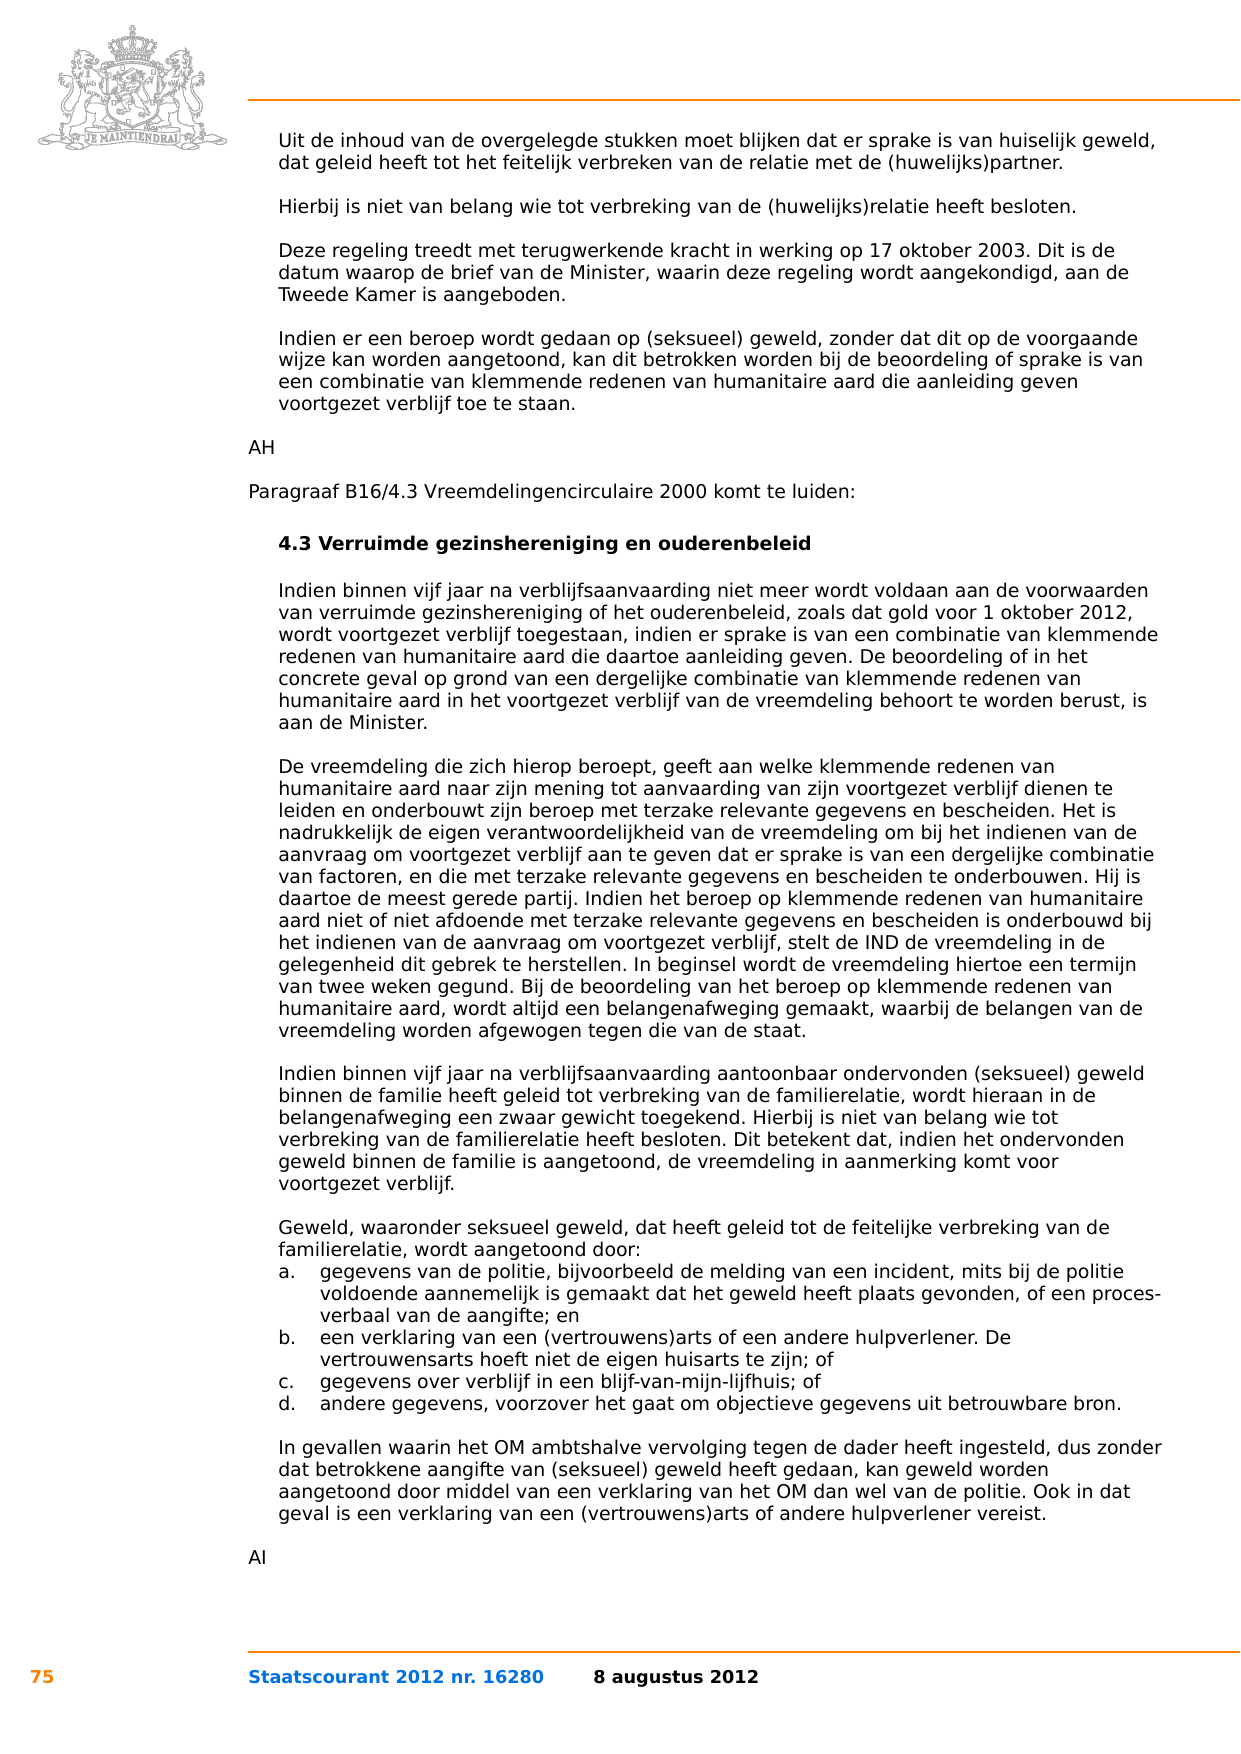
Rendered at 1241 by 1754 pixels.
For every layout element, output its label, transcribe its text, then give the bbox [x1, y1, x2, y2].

text Hierbij is niet van belang wie tot verbreking van de (huwelijks)relatie heeft besloten. [278, 196, 1163, 218]
picture [38, 25, 227, 150]
text Deze regeling treedt met terugwerkende kracht in werking op 17 oktober 2003. Dit is de datum waarop de brief van de Minister, waarin deze regeling wordt aangekondigd, aan de Tweede Kamer is aangeboden. [278, 239, 1163, 306]
text De vreemdeling die zich hierop beroept, geeft aan welke klemmende redenen van humanitaire aard naar zijn mening tot aanvaarding van zijn voortgezet verblijf dienen te leiden en onderbouwt zijn beroep met terzake relevante gegevens en bescheiden. Het is nadrukkelijk de eigen verantwoordelijkheid van de vreemdeling om bij het indienen van de aanvraag om voortgezet verblijf aan te geven dat er sprake is van een dergelijke combinatie van factoren, en die met terzake relevante gegevens en bescheiden te onderbouwen. Hij is daartoe de meest gerede partij. Indien het beroep op klemmende redenen van humanitaire aard niet of niet afdoende met terzake relevante gegevens en bescheiden is onderbouwd bij het indienen van de aanvraag om voortgezet verblijf, stelt de IND de vreemdeling in de gelegenheid dit gebrek te herstellen. In beginsel wordt de vreemdeling hiertoe een termijn van twee weken gegund. Bij de beoordeling van het beroep op klemmende redenen van humanitaire aard, wordt altijd een belangenafweging gemaakt, waarbij de belangen van de vreemdeling worden afgewogen tegen die van de staat. [278, 756, 1163, 1041]
text a. gegevens van de politie, bijvoorbeeld de melding van een incident, mits bij de politie voldoende aannemelijk is gemaakt dat het geweld heeft plaats gevonden, of een proces-verbaal van de aangifte; en [278, 1261, 1163, 1327]
text Indien binnen vijf jaar na verblijfsaanvaarding aantoonbaar ondervonden (seksueel) geweld binnen de familie heeft geleid tot verbreking van de familierelatie, wordt hieraan in de belangenafweging een zwaar gewicht toegekend. Hierbij is niet van belang wie tot verbreking van de familierelatie heeft besloten. Dit betekent dat, indien het ondervonden geweld binnen de familie is aangetoond, de vreemdeling in aanmerking komt voor voortgezet verblijf. [278, 1063, 1163, 1195]
text Geweld, waaronder seksueel geweld, dat heeft geleid tot de feitelijke verbreking van de familierelatie, wordt aangetoond door: [278, 1217, 1163, 1261]
text In gevallen waarin het OM ambtshalve vervolging tegen de dader heeft ingesteld, dus zonder dat betrokkene aangifte van (seksueel) geweld heeft gedaan, kan geweld worden aangetoond door middel van een verklaring van het OM dan wel van de politie. Ook in dat geval is een verklaring van een (vertrouwens)arts of andere hulpverlener vereist. [278, 1437, 1163, 1525]
text Indien binnen vijf jaar na verblijfsaanvaarding niet meer wordt voldaan aan de voorwaarden van verruimde gezinshereniging of het ouderenbeleid, zoals dat gold voor 1 oktober 2012, wordt voortgezet verblijf toegestaan, indien er sprake is van een combinatie van klemmende redenen van humanitaire aard die daartoe aanleiding geven. De beoordeling of in het concrete geval op grond van een dergelijke combinatie van klemmende redenen van humanitaire aard in het voortgezet verblijf van de vreemdeling behoort te worden berust, is aan de Minister. [278, 580, 1163, 734]
text Uit de inhoud van de overgelegde stukken moet blijken dat er sprake is van huiselijk geweld, dat geleid heeft tot het feitelijk verbreken van de relatie met de (huwelijks)partner. [278, 130, 1163, 174]
text d. andere gegevens, voorzover het gaat om objectieve gegevens uit betrouwbare bron. [278, 1393, 1163, 1415]
subtitle 4.3 Verruimde gezinshereniging en ouderenbeleid [278, 533, 1163, 555]
text Paragraaf B16/4.3 Vreemdelingencirculaire 2000 komt te luiden: [248, 481, 1163, 503]
text AH [248, 437, 1163, 459]
text AI [248, 1547, 1163, 1568]
text Indien er een beroep wordt gedaan op (seksueel) geweld, zonder dat dit op de voorgaande wijze kan worden aangetoond, kan dit betrokken worden bij de beoordeling of sprake is van een combinatie van klemmende redenen van humanitaire aard die aanleiding geven voortgezet verblijf toe te staan. [278, 327, 1163, 415]
text c. gegevens over verblijf in een blijf-van-mijn-lijfhuis; of [278, 1371, 1163, 1393]
text b. een verklaring van een (vertrouwens)arts of een andere hulpverlener. De vertrouwensarts hoeft niet de eigen huisarts te zijn; of [278, 1327, 1163, 1371]
